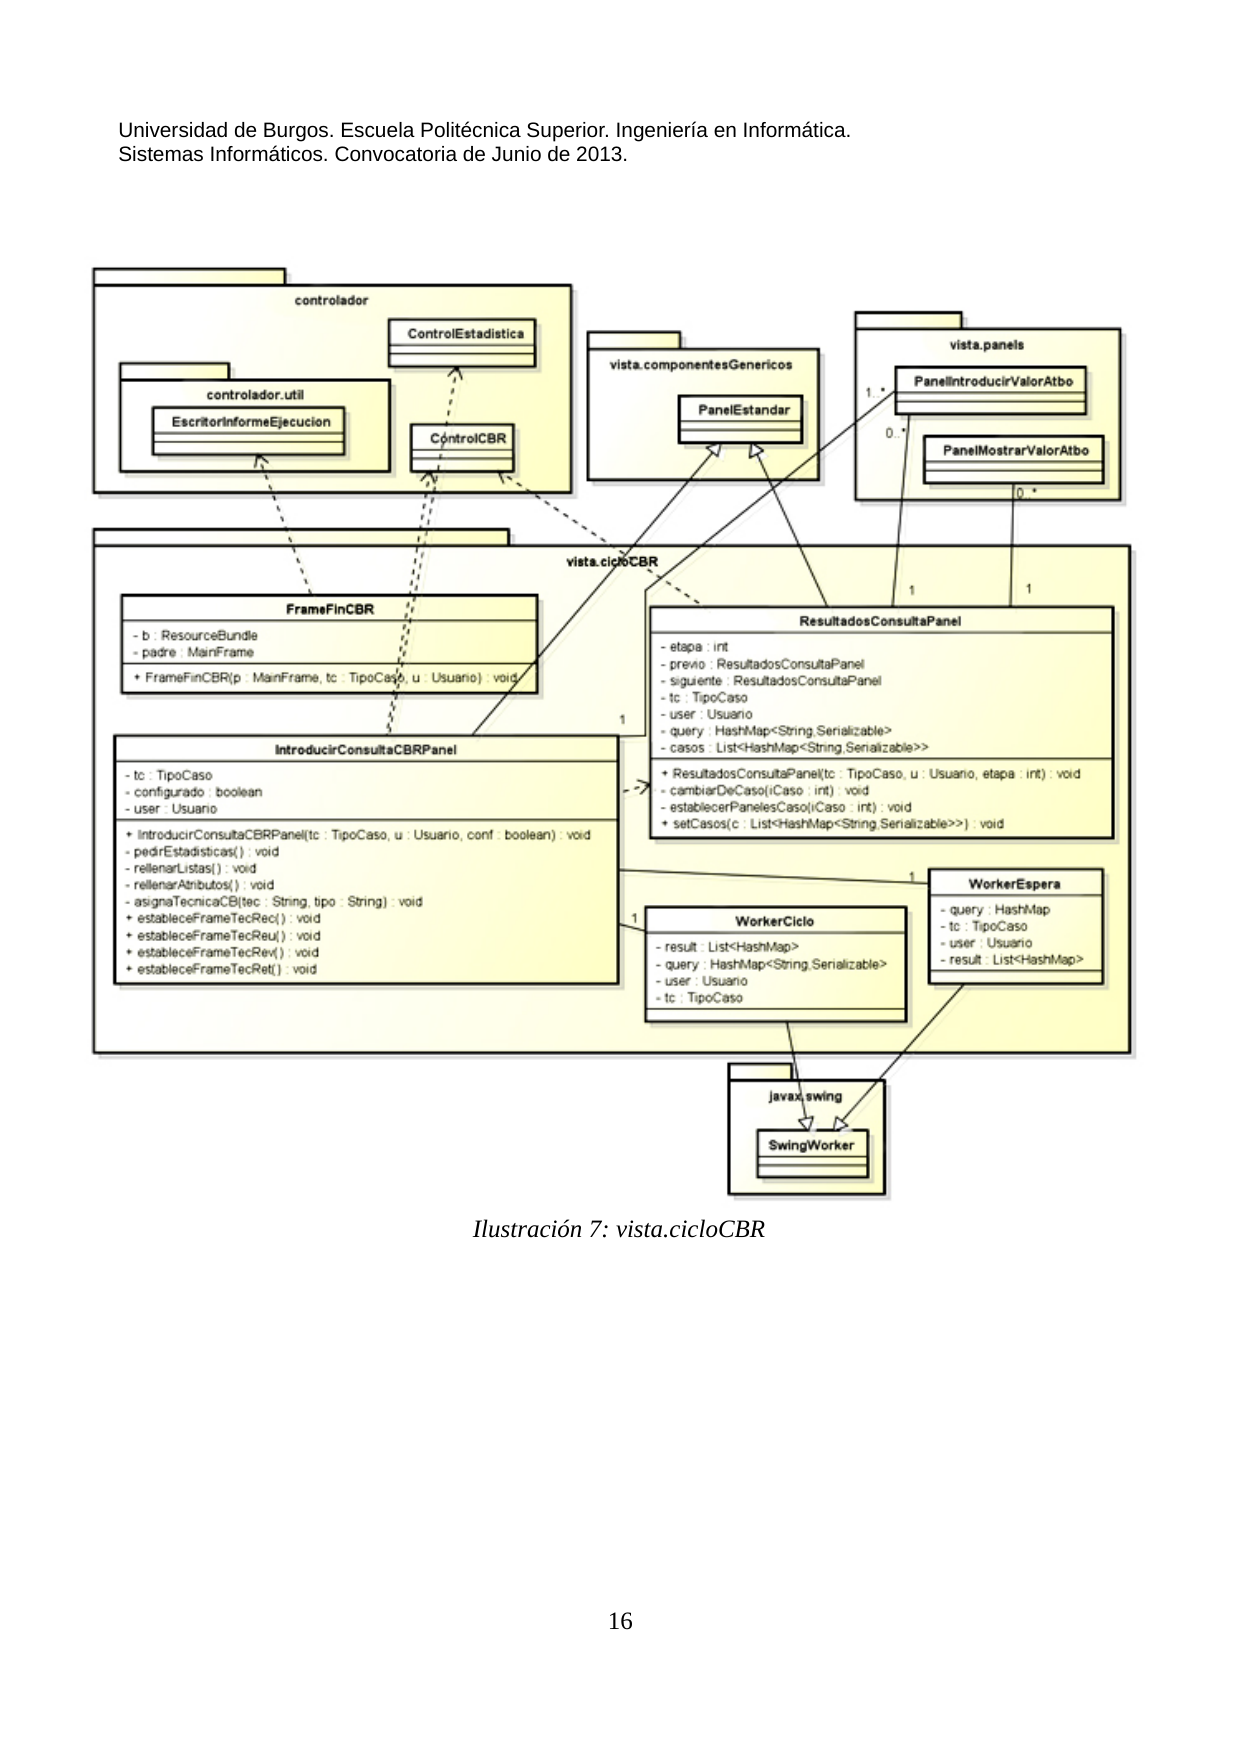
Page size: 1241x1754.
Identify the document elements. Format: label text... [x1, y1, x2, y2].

text Ilustración 7: vista.cicloCBR [90, 1214, 1150, 1242]
picture [72, 231, 1168, 1214]
